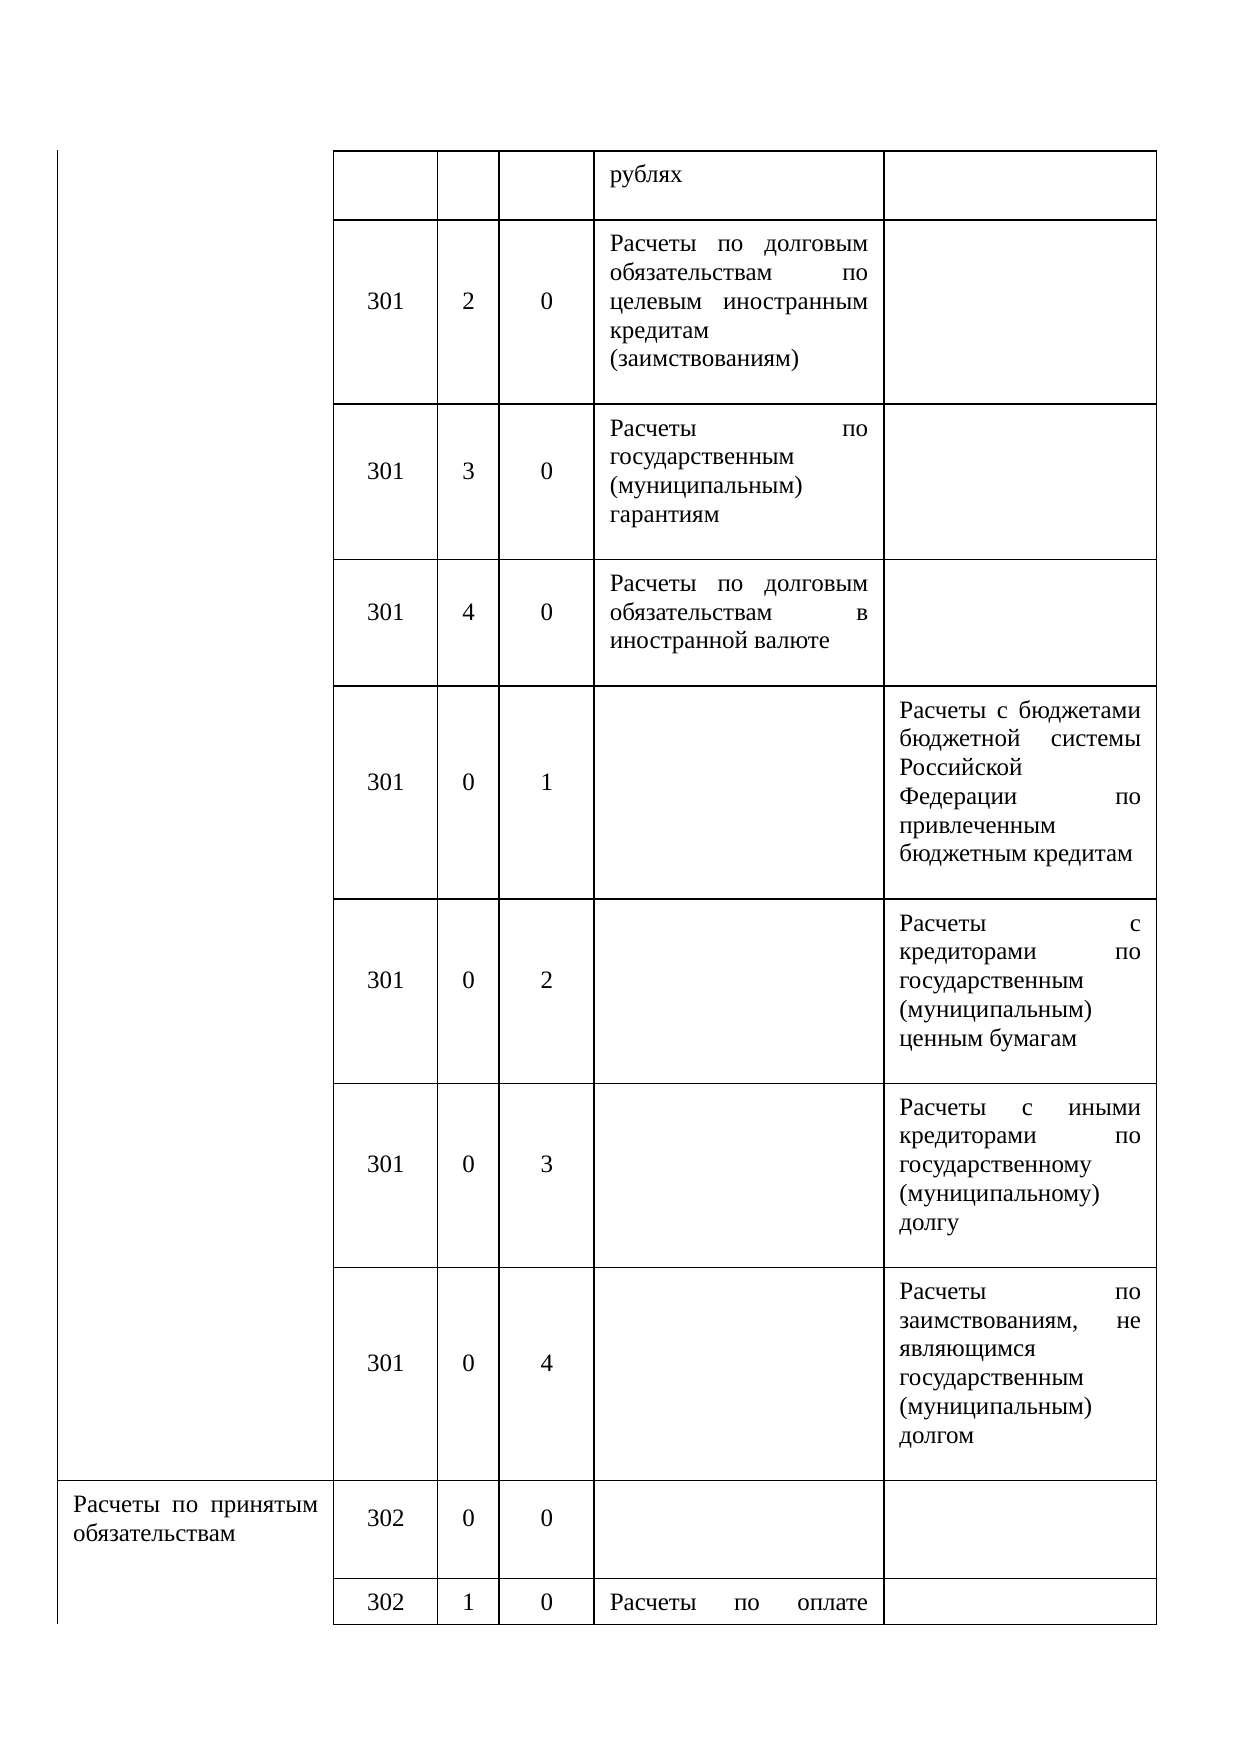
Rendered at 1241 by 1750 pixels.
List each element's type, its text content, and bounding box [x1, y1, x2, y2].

table_cell 0 [500, 405, 593, 559]
table_cell 301 [334, 1084, 437, 1267]
table_cell рублях [595, 152, 883, 219]
table_cell 0 [438, 1084, 498, 1267]
table_cell 0 [438, 900, 498, 1082]
table_cell 1 [500, 687, 593, 898]
table_cell 0 [500, 560, 593, 685]
table_cell 1 [438, 1579, 498, 1623]
table_cell 301 [334, 1268, 437, 1479]
table_cell 0 [438, 687, 498, 898]
table_cell Расчеты с кредиторами по государственным (муниципальным) ценным бумагам [885, 900, 1156, 1082]
table_cell [595, 687, 883, 898]
table_cell 301 [334, 687, 437, 898]
table_cell 4 [500, 1268, 593, 1479]
table_cell [58, 403, 333, 559]
table_cell [334, 152, 437, 219]
table_cell [438, 152, 498, 219]
table_cell 301 [334, 560, 437, 685]
table_cell 302 [334, 1481, 437, 1577]
table_cell [885, 152, 1156, 219]
table_cell [58, 898, 333, 1082]
table_cell 2 [438, 221, 498, 403]
table_cell 0 [500, 1481, 593, 1577]
table_cell [595, 900, 883, 1082]
table_cell [58, 1578, 333, 1623]
table_cell [885, 560, 1156, 685]
table_cell 302 [334, 1579, 437, 1623]
table_cell Расчеты по долговым обязательствам по целевым иностранным кредитам (заимствованиям) [595, 221, 883, 403]
table_cell Расчеты по долговым обязательствам в иностранной валюте [595, 560, 883, 685]
table_cell [58, 559, 333, 685]
table_cell [58, 1083, 333, 1267]
table_cell Расчеты по оплате [595, 1579, 883, 1623]
table_cell Расчеты с иными кредиторами по государственному (муниципальному) долгу [885, 1084, 1156, 1267]
table_cell Расчеты по заимствованиям, не являющимся государственным (муниципальным) долгом [885, 1268, 1156, 1479]
table_cell [885, 221, 1156, 403]
table_cell 0 [500, 1579, 593, 1623]
table_cell 3 [438, 405, 498, 559]
table_cell [58, 219, 333, 403]
table_cell 3 [500, 1084, 593, 1267]
table_cell 301 [334, 405, 437, 559]
table_cell 0 [438, 1268, 498, 1479]
table_cell [595, 1084, 883, 1267]
table_cell [58, 150, 333, 219]
table_cell 0 [500, 221, 593, 403]
table_cell Расчеты с бюджетами бюджетной системы Российской Федерации по привлеченным бюджетным кредитам [885, 687, 1156, 898]
table_cell [58, 685, 333, 898]
table_cell [58, 1267, 333, 1479]
table_cell [885, 405, 1156, 559]
table_cell Расчеты по принятым обязательствам [58, 1481, 333, 1577]
table_cell 301 [334, 221, 437, 403]
table_cell 301 [334, 900, 437, 1082]
table_cell [595, 1268, 883, 1479]
table_cell [500, 152, 593, 219]
table_cell Расчеты по государственным (муниципальным) гарантиям [595, 405, 883, 559]
table_cell 0 [438, 1481, 498, 1577]
table_cell [595, 1481, 883, 1577]
table_cell 4 [438, 560, 498, 685]
table_cell 2 [500, 900, 593, 1082]
table_cell [885, 1579, 1156, 1623]
table_cell [885, 1481, 1156, 1577]
